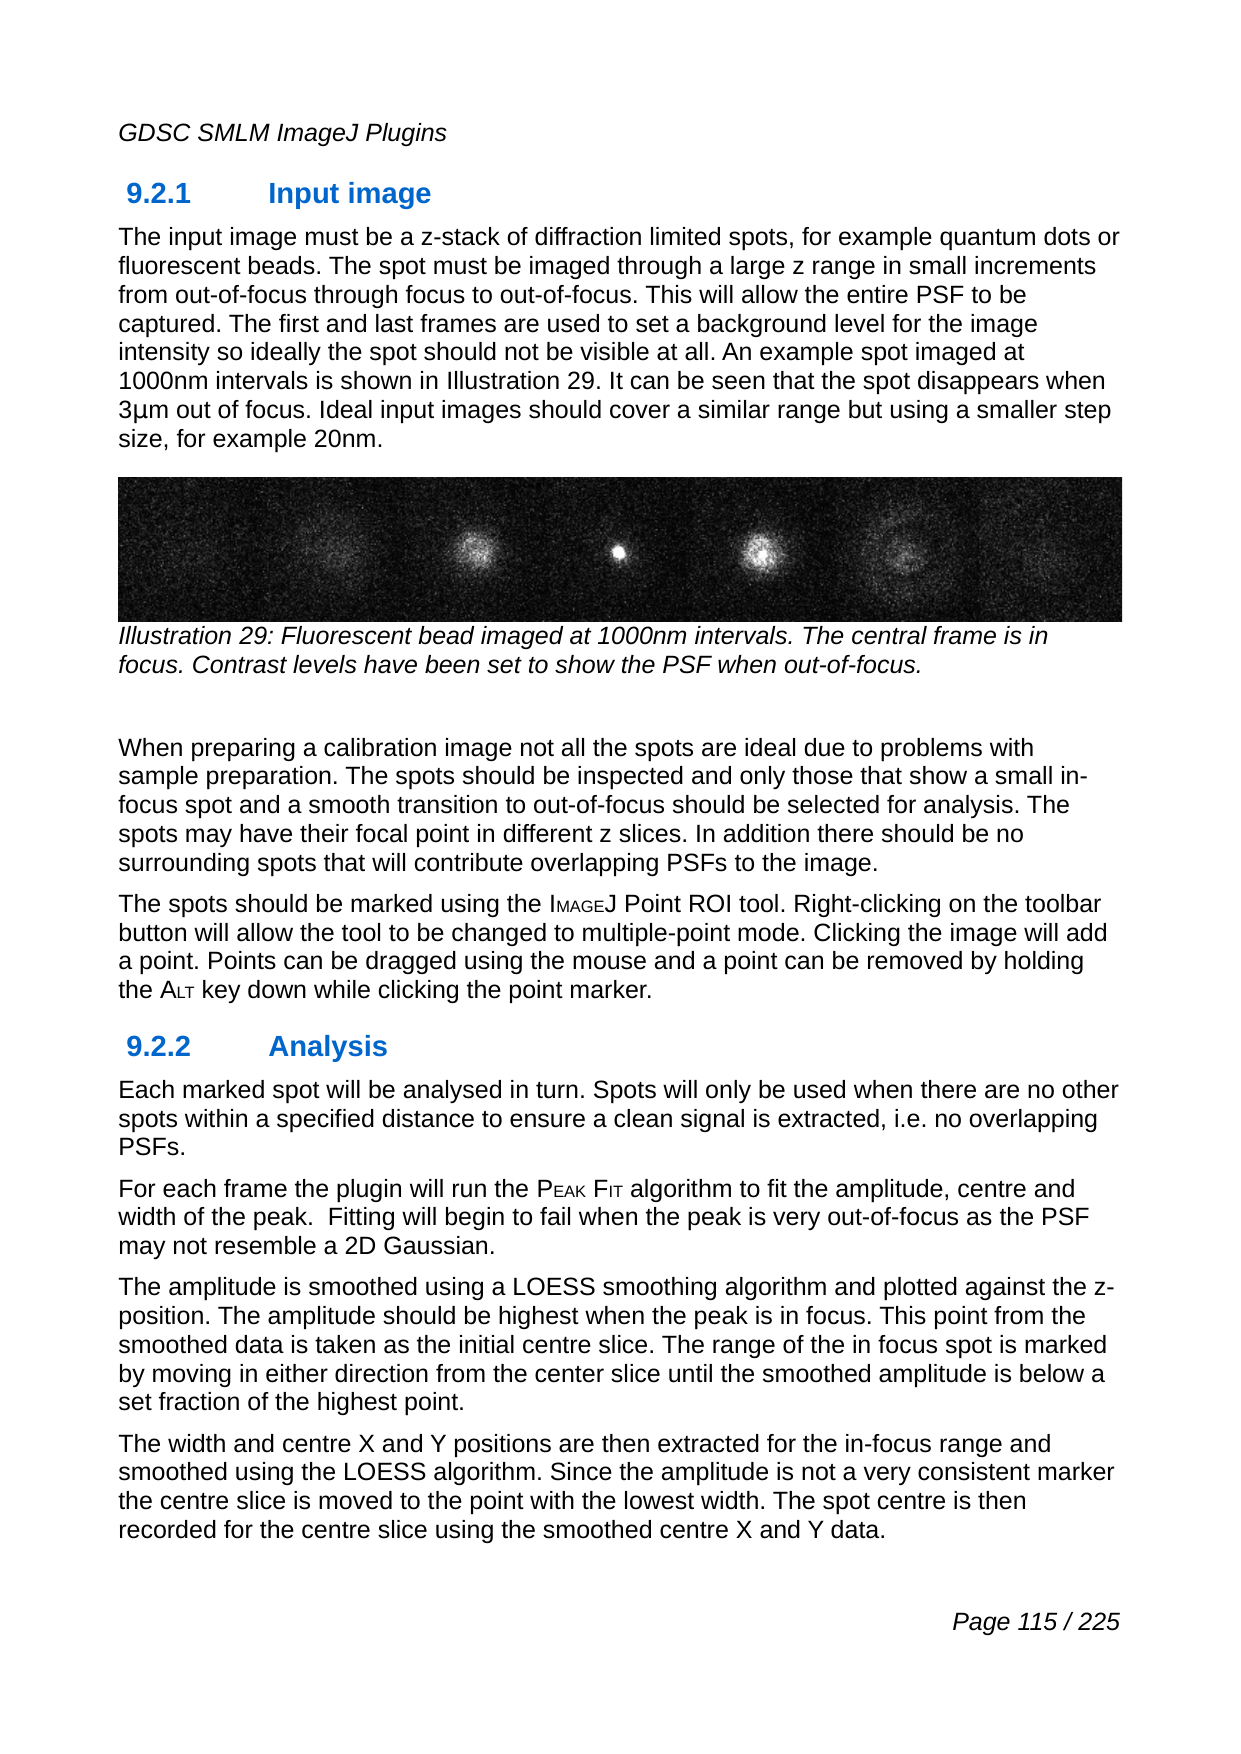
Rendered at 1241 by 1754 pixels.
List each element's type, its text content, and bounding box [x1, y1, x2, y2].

text Each marked spot will be analysed in turn. Spots will only be used when there are no other spots within a specified distance to ensure a clean signal is extracted, i.e. no overlapping PSFs. [118, 1075, 1122, 1161]
subtitle Input image [118, 176, 1122, 210]
text For each frame the plugin will run the Peak Fit algorithm to fit the amplitude, centre and width of the peak. Fitting will begin to fail when the peak is very out-of-focus as the PSF may not resemble a 2D Gaussian. [118, 1173, 1122, 1260]
text Illustration 29: Fluorescent bead imaged at 1000nm intervals. The central frame is in focus. Contrast levels have been set to show the PSF when out-of-focus. [118, 622, 1122, 679]
text When preparing a calibration image not all the spots are ideal due to problems with sample preparation. The spots should be inspected and only those that show a small in-focus spot and a smooth transition to out-of-focus should be selected for analysis. The spots may have their focal point in different z slices. In addition there should be no surrounding spots that will contribute overlapping PSFs to the image. [118, 732, 1122, 876]
text The spots should be marked using the ImageJ Point ROI tool. Right-clicking on the toolbar button will allow the tool to be changed to multiple-point mode. Clicking the image will add a point. Points can be dragged using the mouse and a point can be removed by holding the Alt key down while clicking the point marker. [118, 889, 1122, 1004]
text The input image must be a z-stack of diffraction limited spots, for example quantum dots or fluorescent beads. The spot must be imaged through a large z range in small increments from out-of-focus through focus to out-of-focus. This will allow the entire PSF to be captured. The first and last frames are used to set a background level for the image intensity so ideally the spot should not be visible at all. An example spot imaged at 1000nm intervals is shown in Illustration 29. It can be seen that the spot disappears when 3μm out of focus. Ideal input images should cover a similar range but using a smaller step size, for example 20nm. [118, 222, 1122, 453]
text The amplitude is smoothed using a LOESS smoothing algorithm and plotted against the z-position. The amplitude should be highest when the peak is in focus. This point from the smoothed data is taken as the initial centre slice. The range of the in focus spot is marked by moving in either direction from the center slice until the smoothed amplitude is below a set fraction of the highest point. [118, 1272, 1122, 1416]
subtitle Analysis [118, 1029, 1122, 1062]
picture [118, 477, 1123, 622]
text The width and centre X and Y positions are then extracted for the in-focus range and smoothed using the LOESS algorithm. Since the amplitude is not a very consistent marker the centre slice is moved to the point with the lowest width. The spot centre is then recorded for the centre slice using the smoothed centre X and Y data. [118, 1428, 1122, 1543]
